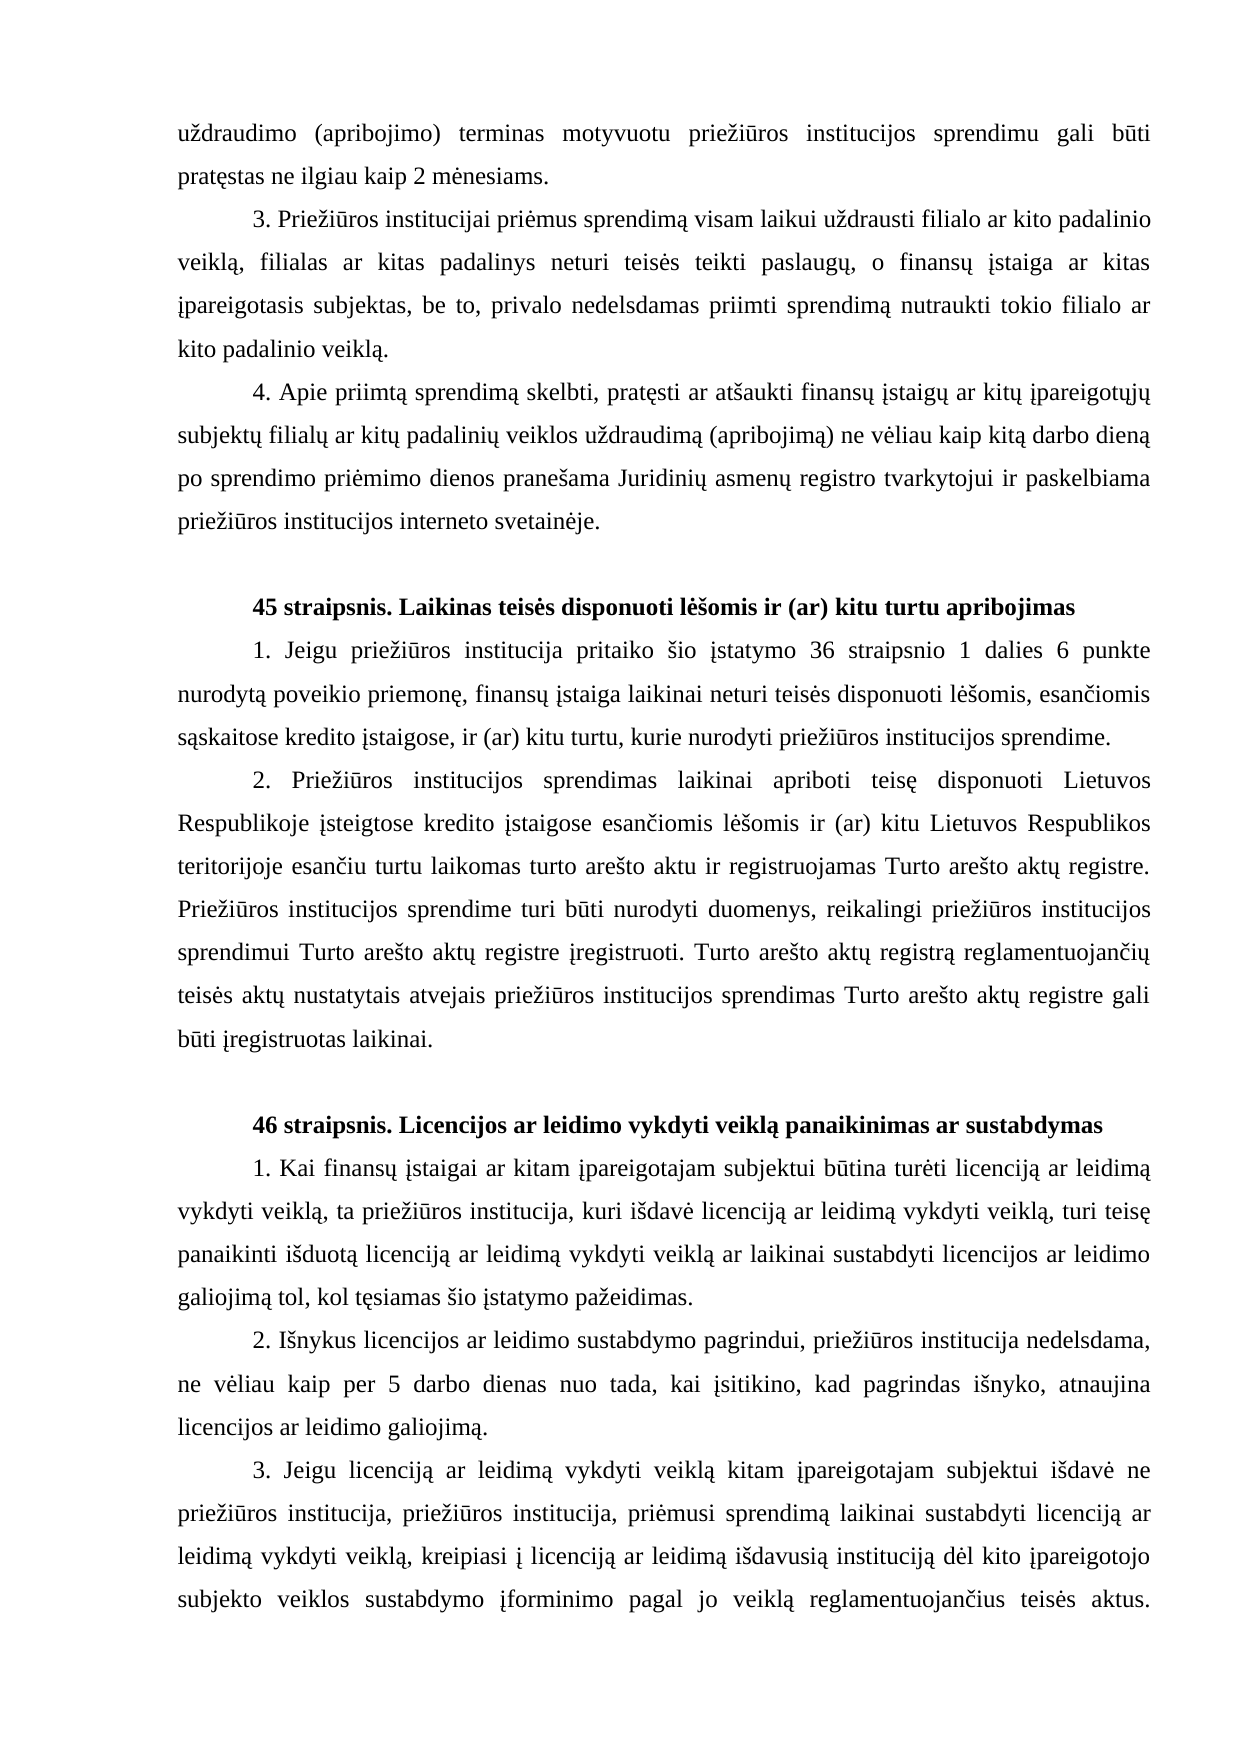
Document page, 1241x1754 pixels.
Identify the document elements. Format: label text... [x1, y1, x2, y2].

text uždraudimo (apribojimo) terminas motyvuotu priežiūros institucijos sprendimu gali būti pratęstas ne ilgiau kaip 2 mėnesiams. [177, 118, 1152, 190]
text 4. Apie priimtą sprendimą skelbti, pratęsti ar atšaukti finansų įstaigų ar kitų įpareigotųjų subjektų filialų ar kitų padalinių veiklos uždraudimą (apribojimą) ne vėliau kaip kitą darbo dieną po sprendimo priėmimo dienos pranešama Juridinių asmenų registro tvarkytojui ir paskelbiama priežiūros institucijos interneto svetainėje. [177, 377, 1152, 535]
text 2. Priežiūros institucijos sprendimas laikinai apriboti teisę disponuoti Lietuvos Respublikoje įsteigtose kredito įstaigose esančiomis lėšomis ir (ar) kitu Lietuvos Respublikos teritorijoje esančiu turtu laikomas turto arešto aktu ir registruojamas Turto arešto aktų registre. Priežiūros institucijos sprendime turi būti nurodyti duomenys, reikalingi priežiūros institucijos sprendimui Turto arešto aktų registre įregistruoti. Turto arešto aktų registrą reglamentuojančių teisės aktų nustatytais atvejais priežiūros institucijos sprendimas Turto arešto aktų registre gali būti įregistruotas laikinai. [177, 765, 1152, 1052]
text 1. Kai finansų įstaigai ar kitam įpareigotajam subjektui būtina turėti licenciją ar leidimą vykdyti veiklą, ta priežiūros institucija, kuri išdavė licenciją ar leidimą vykdyti veiklą, turi teisę panaikinti išduotą licenciją ar leidimą vykdyti veiklą ar laikinai sustabdyti licencijos ar leidimo galiojimą tol, kol tęsiamas šio įstatymo pažeidimas. [177, 1153, 1152, 1311]
text 3. Priežiūros institucijai priėmus sprendimą visam laikui uždrausti filialo ar kito padalinio veiklą, filialas ar kitas padalinys neturi teisės teikti paslaugų, o finansų įstaiga ar kitas įpareigotasis subjektas, be to, privalo nedelsdamas priimti sprendimą nutraukti tokio filialo ar kito padalinio veiklą. [177, 204, 1152, 362]
text 2. Išnykus licencijos ar leidimo sustabdymo pagrindui, priežiūros institucija nedelsdama, ne vėliau kaip per 5 darbo dienas nuo tada, kai įsitikino, kad pagrindas išnyko, atnaujina licencijos ar leidimo galiojimą. [177, 1326, 1152, 1441]
text 45 straipsnis. Laikinas teisės disponuoti lėšomis ir (ar) kitu turtu apribojimas [177, 592, 1152, 621]
text 46 straipsnis. Licencijos ar leidimo vykdyti veiklą panaikinimas ar sustabdymas [177, 1110, 1152, 1139]
text 3. Jeigu licenciją ar leidimą vykdyti veiklą kitam įpareigotajam subjektui išdavė ne priežiūros institucija, priežiūros institucija, priėmusi sprendimą laikinai sustabdyti licenciją ar leidimą vykdyti veiklą, kreipiasi į licenciją ar leidimą išdavusią instituciją dėl kito įpareigotojo subjekto veiklos sustabdymo įforminimo pagal jo veiklą reglamentuojančius teisės aktus. [177, 1455, 1152, 1613]
text 1. Jeigu priežiūros institucija pritaiko šio įstatymo 36 straipsnio 1 dalies 6 punkte nurodytą poveikio priemonę, finansų įstaiga laikinai neturi teisės disponuoti lėšomis, esančiomis sąskaitose kredito įstaigose, ir (ar) kitu turtu, kurie nurodyti priežiūros institucijos sprendime. [177, 636, 1152, 751]
